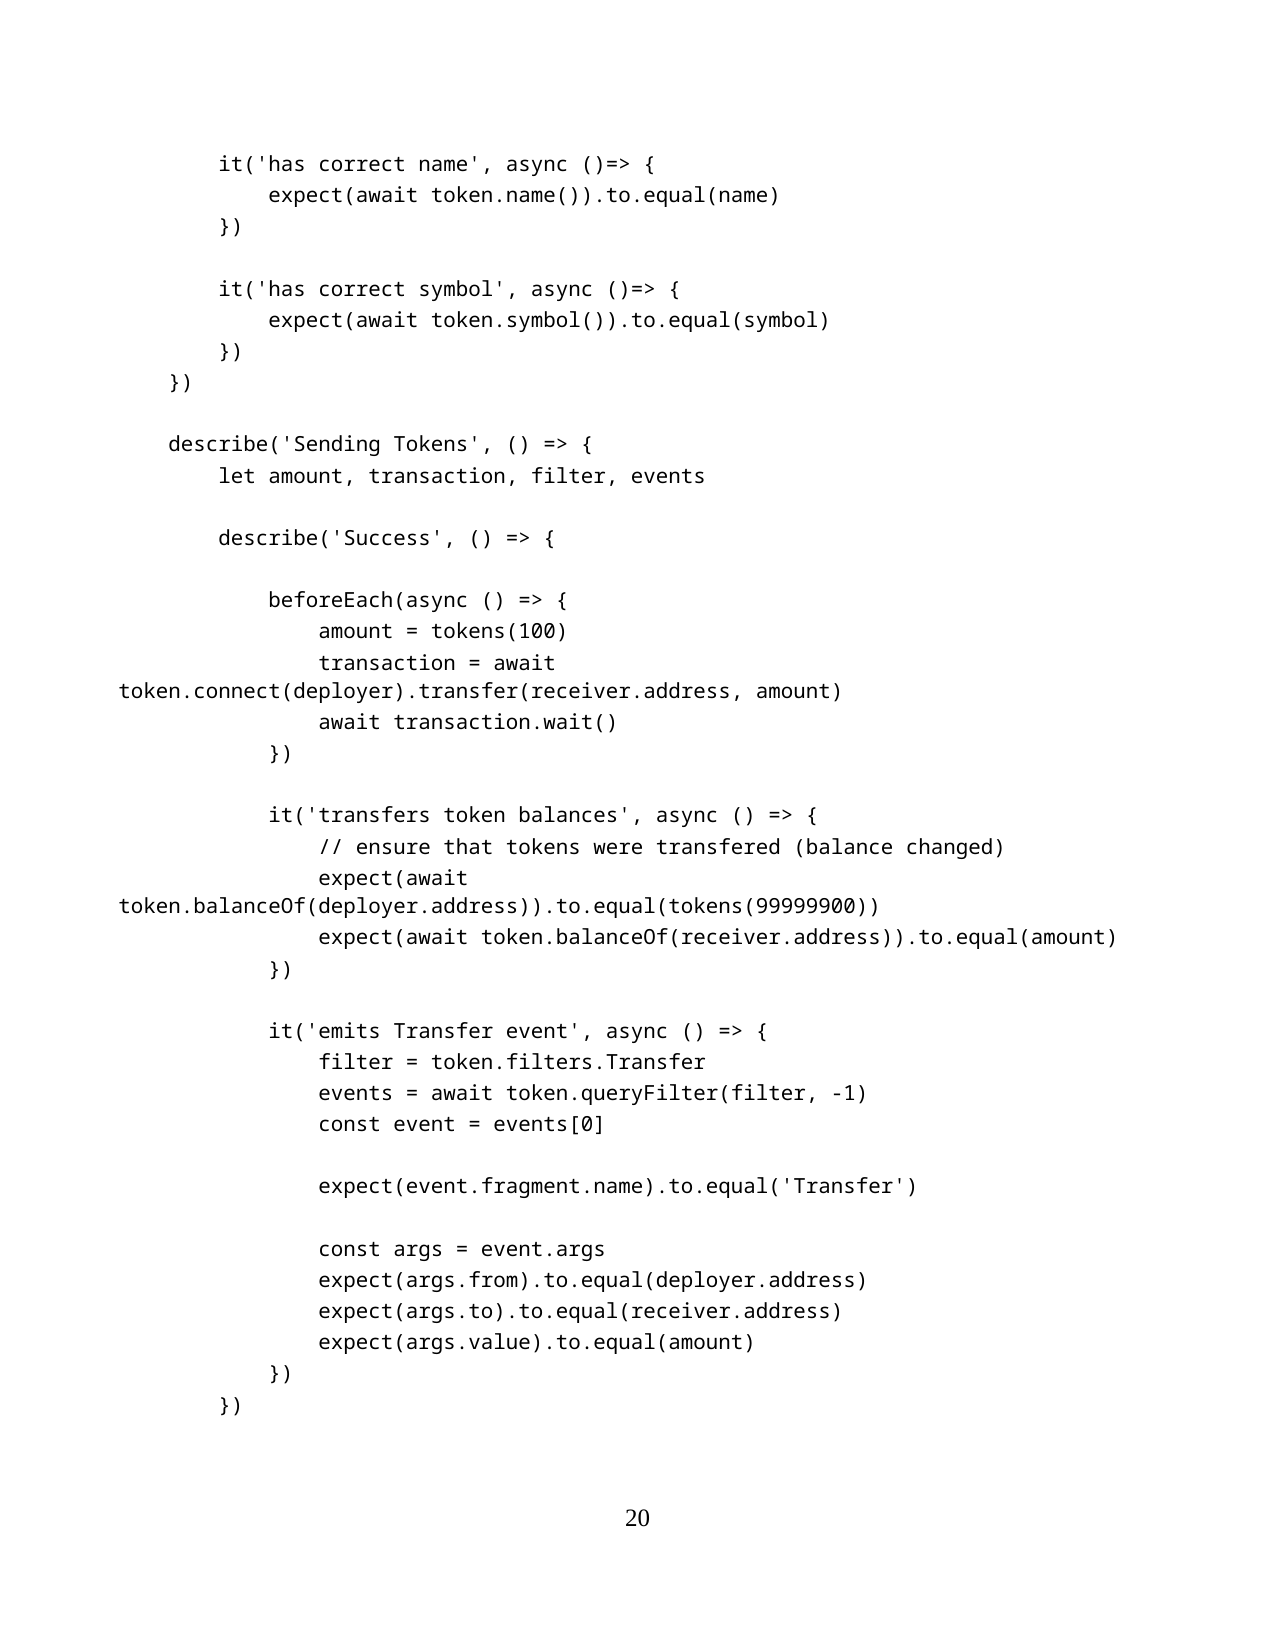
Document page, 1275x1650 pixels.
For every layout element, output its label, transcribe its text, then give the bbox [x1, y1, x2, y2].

text }) [118, 367, 1157, 396]
text amount = tokens(100) [118, 616, 1157, 645]
text expect(await token.name()).to.equal(name) [118, 180, 1157, 209]
text expect(args.from).to.equal(deployer.address) [118, 1265, 1157, 1293]
text // ensure that tokens were transfered (balance changed) [118, 832, 1157, 860]
text expect(await token.balanceOf(receiver.address)).to.equal(amount) [118, 922, 1157, 951]
text describe('Success', () => { [118, 523, 1157, 551]
text }) [118, 954, 1157, 982]
text const args = event.args [118, 1234, 1157, 1262]
text expect(args.to).to.equal(receiver.address) [118, 1296, 1157, 1325]
text }) [118, 1390, 1157, 1418]
text expect(event.fragment.name).to.equal('Transfer') [118, 1172, 1157, 1200]
text expect(args.value).to.equal(amount) [118, 1327, 1157, 1356]
text }) [118, 212, 1157, 240]
text await transaction.wait() [118, 707, 1157, 736]
text describe('Sending Tokens', () => { [118, 429, 1157, 458]
text }) [118, 336, 1157, 364]
text transaction = await token.connect(deployer).transfer(receiver.address, amount) [118, 648, 1157, 704]
text it('transfers token balances', async () => { [118, 801, 1157, 829]
text }) [118, 1358, 1157, 1387]
text }) [118, 738, 1157, 767]
text let amount, transaction, filter, events [118, 461, 1157, 489]
text beforeEach(async () => { [118, 585, 1157, 614]
text const event = events[0] [118, 1109, 1157, 1138]
text events = await token.queryFilter(filter, -1) [118, 1078, 1157, 1107]
text expect(await token.symbol()).to.equal(symbol) [118, 305, 1157, 333]
text it('emits Transfer event', async () => { [118, 1016, 1157, 1044]
text it('has correct name', async ()=> { [118, 149, 1157, 178]
text filter = token.filters.Transfer [118, 1047, 1157, 1076]
text expect(await token.balanceOf(deployer.address)).to.equal(tokens(99999900)) [118, 863, 1157, 920]
text it('has correct symbol', async ()=> { [118, 274, 1157, 302]
